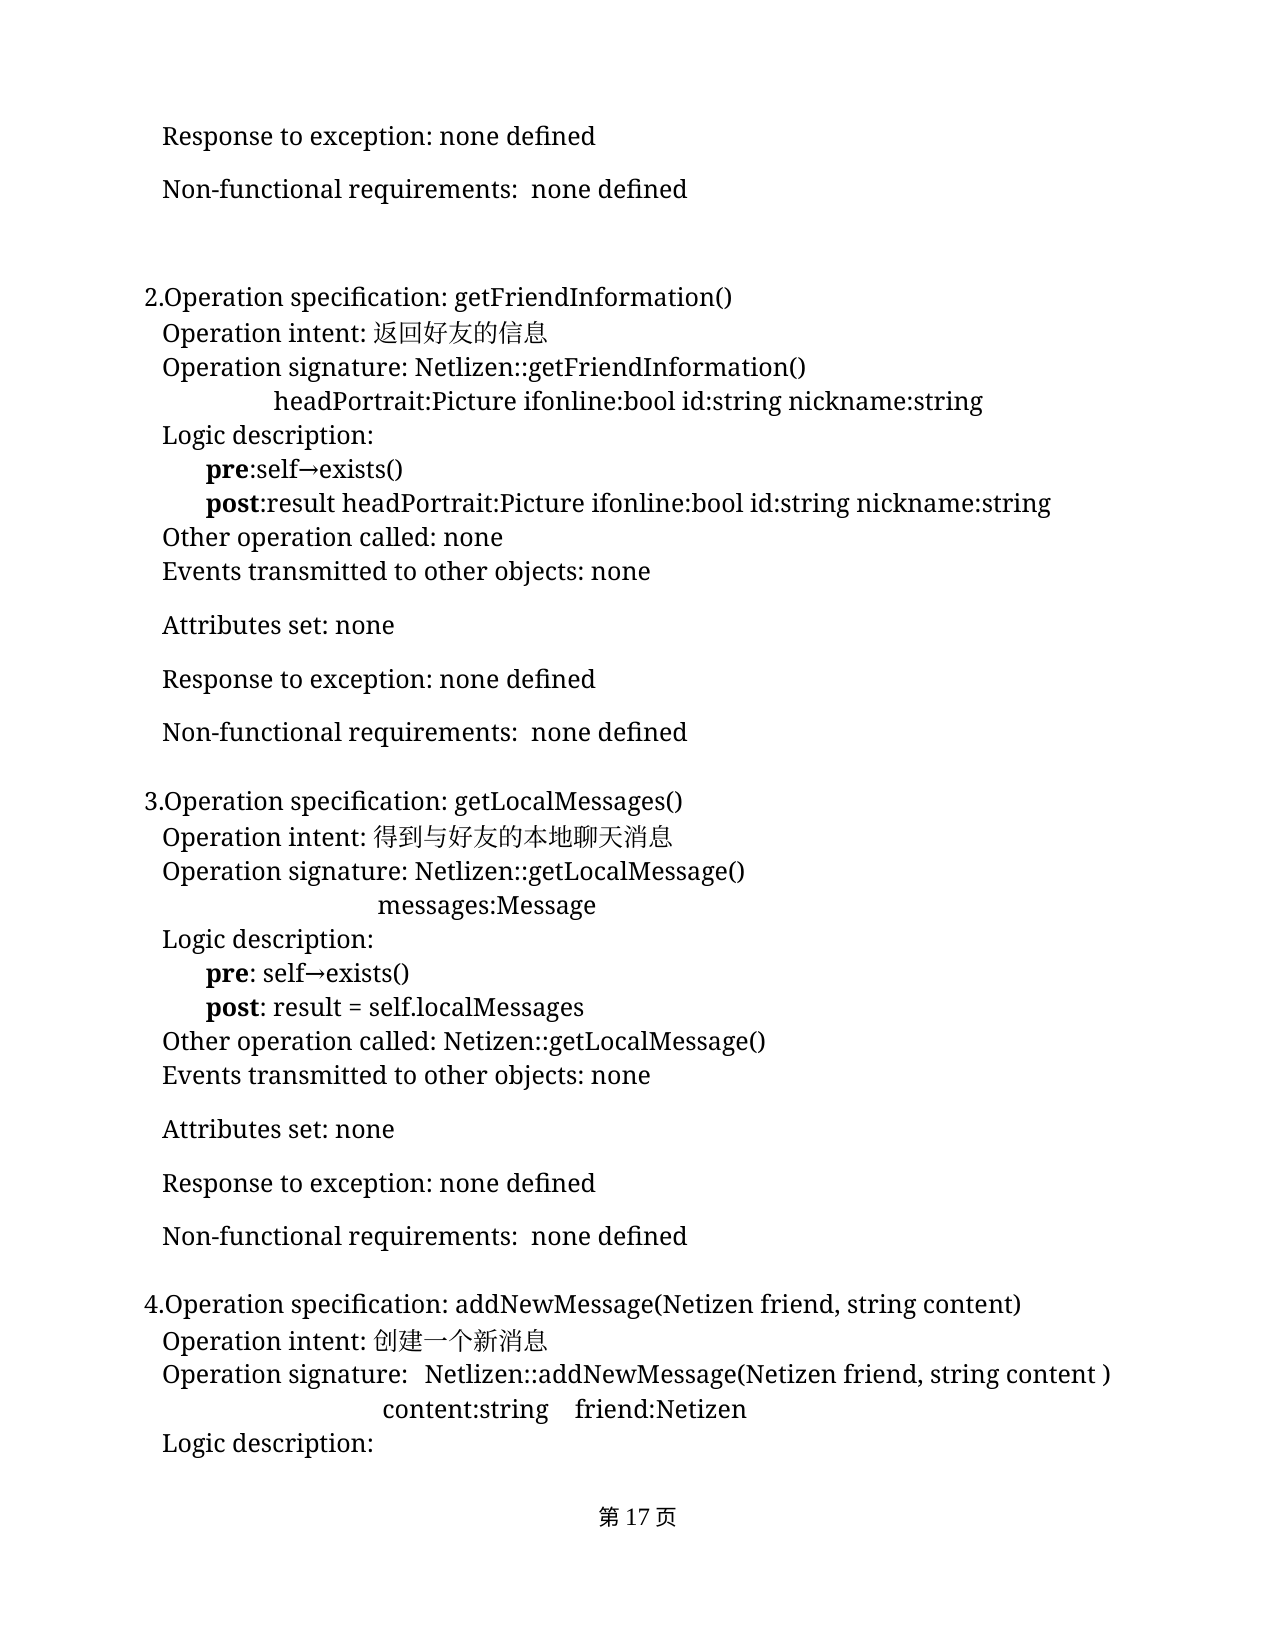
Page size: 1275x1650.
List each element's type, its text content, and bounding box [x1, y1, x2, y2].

text Logic description: [118, 418, 1157, 452]
text content:string friend:Netizen [118, 1391, 1157, 1425]
text Attributes set: none [118, 608, 1157, 642]
text Attributes set: none [118, 1111, 1157, 1146]
text Events transmitted to other objects: none [118, 1058, 1157, 1092]
text Events transmitted to other objects: none [118, 554, 1157, 588]
text Non-functional requirements: none defined [118, 715, 1157, 749]
text Response to exception: none defined [118, 661, 1157, 695]
text Non-functional requirements: none defined [118, 172, 1157, 206]
text pre: self→exists() [118, 956, 1157, 989]
text Non-functional requirements: none defined [118, 1219, 1157, 1253]
text Logic description: [118, 921, 1157, 956]
text Operation intent: 返回好友的信息 [118, 313, 1157, 349]
text 3.Operation specification: getLocalMessages() [118, 783, 1157, 817]
text 2.Operation specification: getFriendInformation() [118, 279, 1157, 313]
text Operation intent: 得到与好友的本地聊天消息 [118, 817, 1157, 853]
text Operation signature: Netlizen::getLocalMessage() [118, 853, 1157, 887]
text Response to exception: none defined [118, 118, 1157, 152]
text post:result headPortrait:Picture ifonline:bool id:string nickname:string [118, 486, 1157, 520]
text Operation intent: 创建一个新消息 [118, 1321, 1157, 1357]
text pre:self→exists() [118, 452, 1157, 486]
text messages:Message [118, 887, 1157, 921]
text Other operation called: none [118, 520, 1157, 554]
text Operation signature: Netlizen::addNewMessage(Netizen friend, string content ) [118, 1357, 1157, 1391]
text headPortrait:Picture ifonline:bool id:string nickname:string [118, 383, 1157, 418]
text post: result = self.localMessages [118, 989, 1157, 1024]
text Response to exception: none defined [118, 1165, 1157, 1199]
text Logic description: [118, 1425, 1157, 1459]
text Other operation called: Netizen::getLocalMessage() [118, 1024, 1157, 1058]
text Operation signature: Netlizen::getFriendInformation() [118, 349, 1157, 383]
text 4.Operation specification: addNewMessage(Netizen friend, string content) [118, 1287, 1157, 1321]
